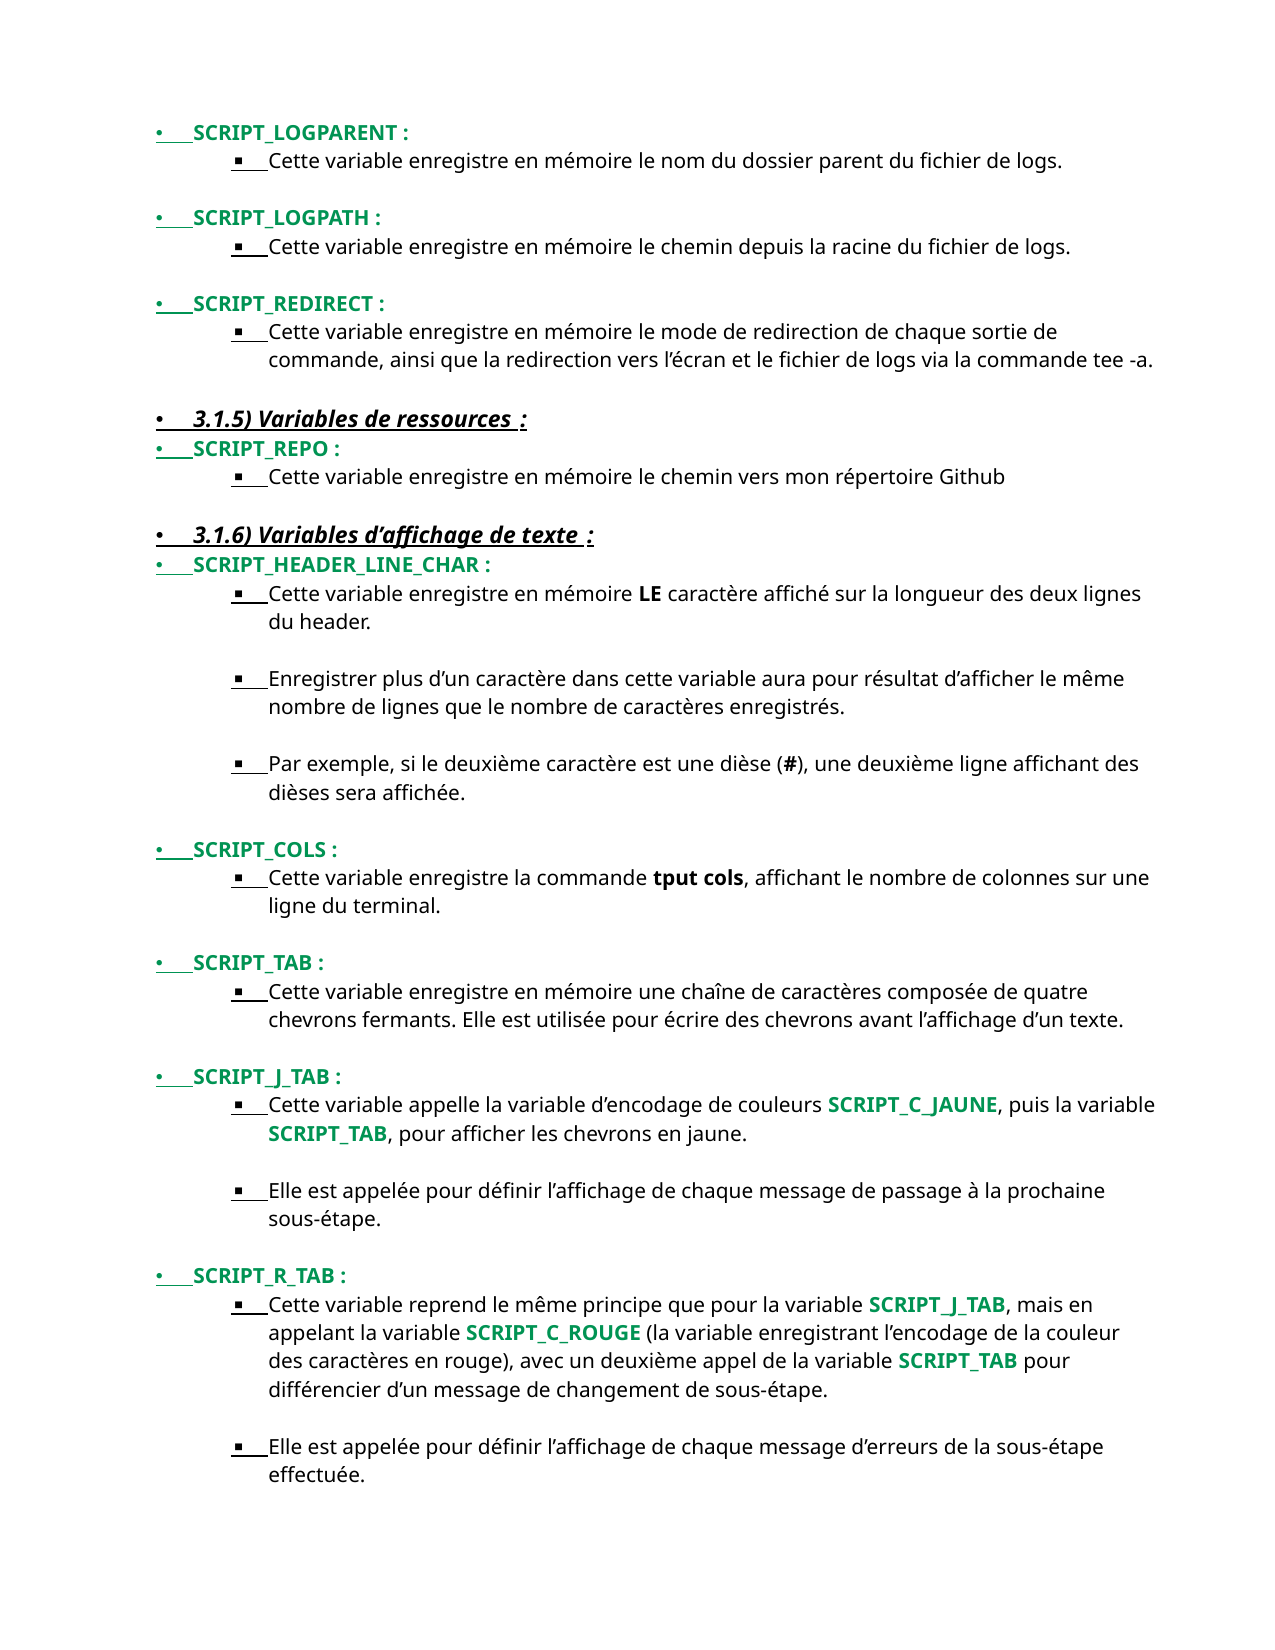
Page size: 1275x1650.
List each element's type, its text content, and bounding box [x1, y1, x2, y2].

list Cette variable reprend le même principe que pour la variable SCRIPT_J_TAB, mais en appelant la variable SCRIPT_C_ROUGE (la variable enregistrant l’encodage de la couleur des caractères en rouge), avec un deuxième appel de la variable SCRIPT_TAB pour différencier d’un message de changement de sous-étape. [231, 1290, 1157, 1403]
list Cette variable enregistre en mémoire LE caractère affiché sur la longueur des deux lignes du header. [231, 579, 1157, 636]
list Elle est appelée pour définir l’affichage de chaque message de passage à la prochaine sous-étape. [231, 1176, 1157, 1233]
list Par exemple, si le deuxième caractère est une dièse (#), une deuxième ligne affichant des dièses sera affichée. [231, 749, 1157, 806]
list 3.1.5) Variables de ressources : [156, 402, 1157, 434]
list SCRIPT_HEADER_LINE_CHAR : [156, 550, 1157, 579]
list Enregistrer plus d’un caractère dans cette variable aura pour résultat d’afficher le même nombre de lignes que le nombre de caractères enregistrés. [231, 664, 1157, 721]
list SCRIPT_J_TAB : [156, 1062, 1157, 1091]
list SCRIPT_REPO : [156, 434, 1157, 462]
list Cette variable enregistre en mémoire le nom du dossier parent du fichier de logs. [231, 147, 1157, 175]
list Cette variable enregistre en mémoire le chemin depuis la racine du fichier de logs. [231, 232, 1157, 260]
list Cette variable appelle la variable d’encodage de couleurs SCRIPT_C_JAUNE, puis la variable SCRIPT_TAB, pour afficher les chevrons en jaune. [231, 1091, 1157, 1147]
list Cette variable enregistre la commande tput cols, affichant le nombre de colonnes sur une ligne du terminal. [231, 863, 1157, 920]
list 3.1.6) Variables d’affichage de texte : [156, 519, 1157, 550]
list Cette variable enregistre en mémoire une chaîne de caractères composée de quatre chevrons fermants. Elle est utilisée pour écrire des chevrons avant l’affichage d’un texte. [231, 977, 1157, 1034]
list SCRIPT_COLS : [156, 835, 1157, 863]
list SCRIPT_REDIRECT : [156, 289, 1157, 317]
list SCRIPT_LOGPARENT : [156, 118, 1157, 147]
list SCRIPT_LOGPATH : [156, 203, 1157, 232]
list Elle est appelée pour définir l’affichage de chaque message d’erreurs de la sous-étape effectuée. [231, 1432, 1157, 1489]
list Cette variable enregistre en mémoire le chemin vers mon répertoire Github [231, 462, 1157, 491]
list SCRIPT_TAB : [156, 948, 1157, 977]
list SCRIPT_R_TAB : [156, 1261, 1157, 1290]
list Cette variable enregistre en mémoire le mode de redirection de chaque sortie de commande, ainsi que la redirection vers l’écran et le fichier de logs via la commande tee -a. [231, 317, 1157, 374]
